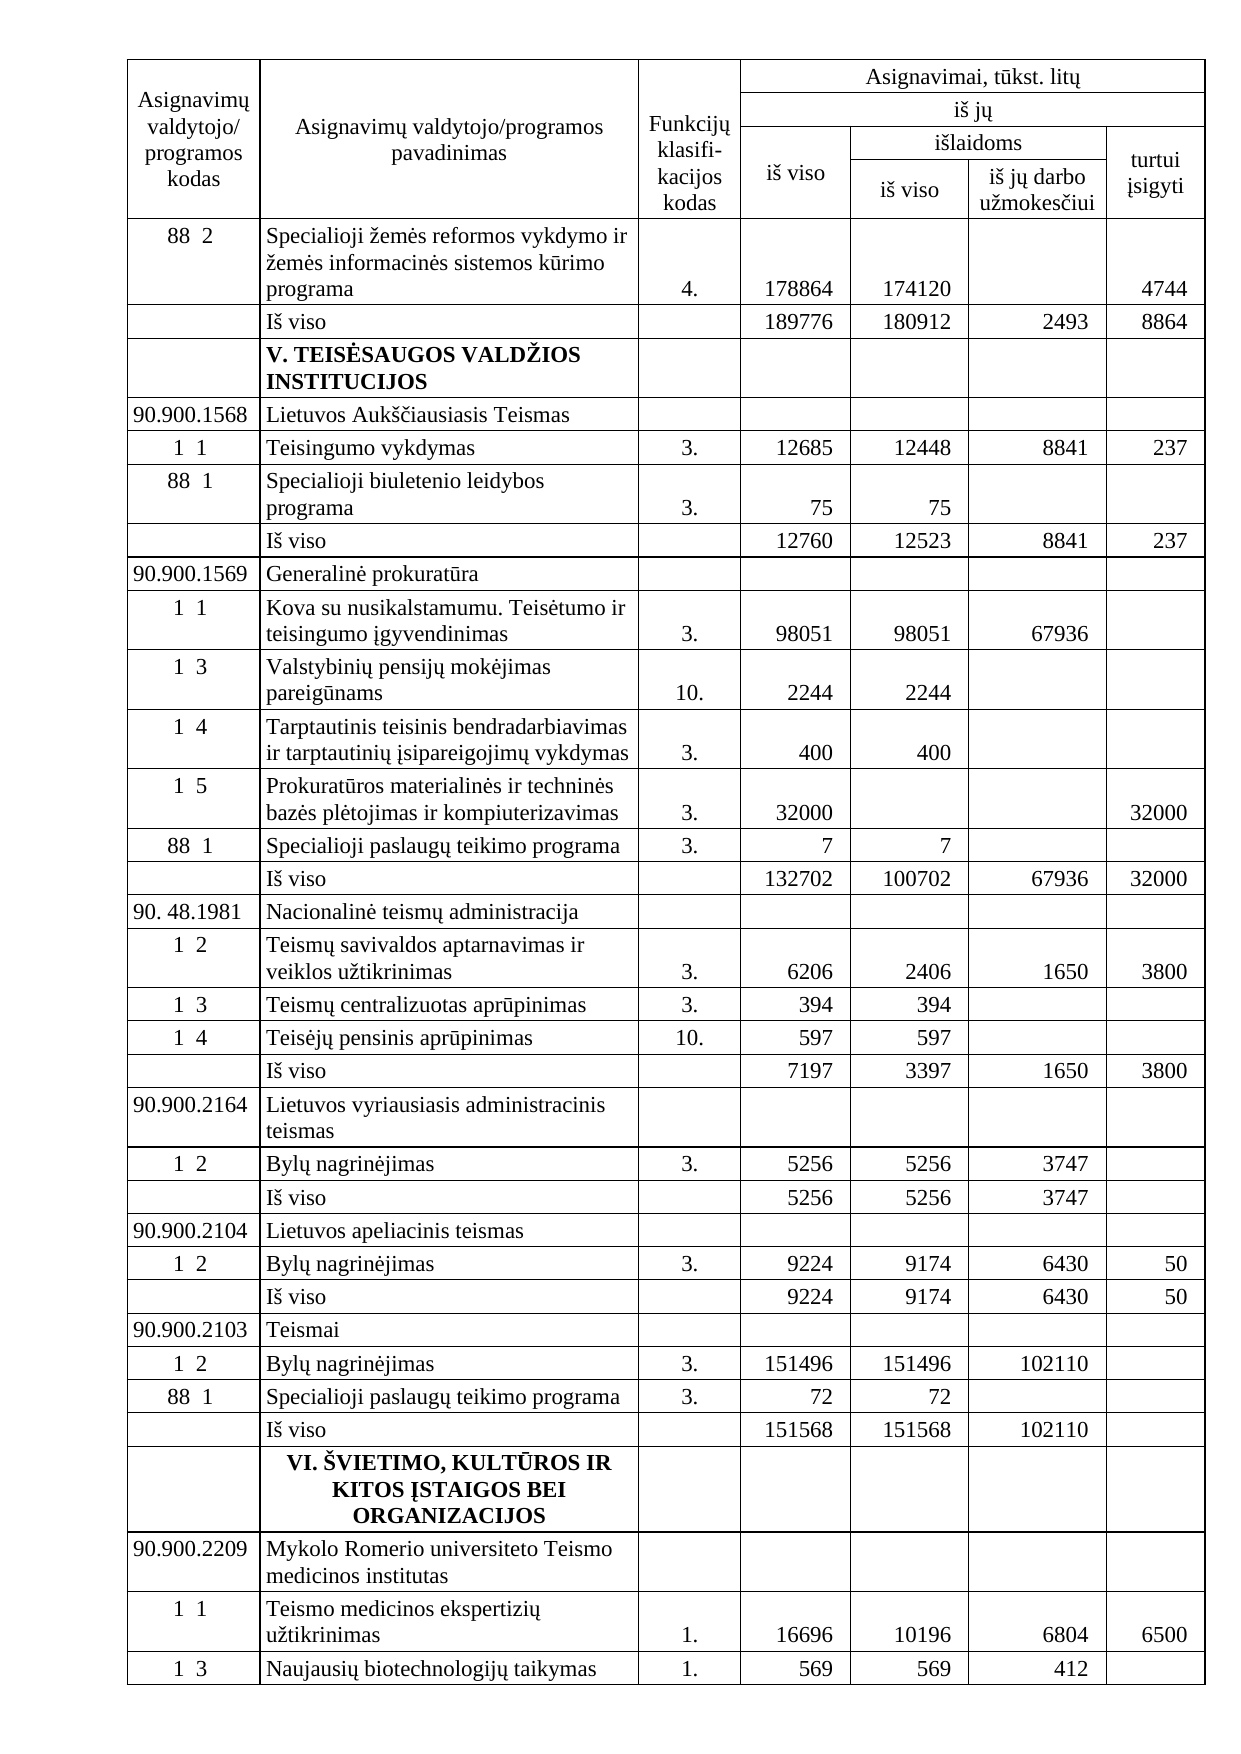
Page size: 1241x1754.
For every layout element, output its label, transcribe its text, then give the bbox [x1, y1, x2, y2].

table_cell 394 [851, 988, 968, 1020]
table_cell 1. [639, 1652, 740, 1684]
table_cell [1107, 339, 1204, 397]
table_cell Iš viso [261, 305, 638, 337]
table_cell 2406 [851, 929, 968, 987]
table_cell 178864 [741, 219, 850, 304]
table_cell 10. [639, 1021, 740, 1054]
table_cell Specialioji biuletenio leidybos programa [261, 465, 638, 523]
table_cell [639, 862, 740, 894]
table_cell 50 [1107, 1247, 1204, 1279]
table_cell 8841 [969, 431, 1106, 463]
table_cell [639, 558, 740, 589]
table_cell [851, 1314, 968, 1346]
table_cell [128, 1447, 259, 1531]
table_cell 1 2 [128, 1148, 259, 1180]
table_cell [969, 1021, 1106, 1054]
table_cell 1 1 [128, 431, 259, 463]
table_cell 3800 [1107, 1055, 1204, 1087]
table_cell Teismų centralizuotas aprūpinimas [261, 988, 638, 1020]
table_cell [969, 988, 1106, 1020]
table_cell 180912 [851, 305, 968, 337]
table_cell 3. [639, 1347, 740, 1379]
table_cell 12523 [851, 524, 968, 556]
table_cell [639, 1314, 740, 1346]
table_cell 174120 [851, 219, 968, 304]
table_cell [851, 1088, 968, 1146]
table_cell [1107, 895, 1204, 928]
table_cell Specialioji paslaugų teikimo programa [261, 829, 638, 861]
table_header Asignavimų valdytojo/programos pavadinimas [261, 60, 638, 218]
table_cell [851, 1214, 968, 1246]
table_cell Mykolo Romerio universiteto Teismo medicinos institutas [261, 1533, 638, 1591]
table_cell 1 3 [128, 1652, 259, 1684]
table_cell 32000 [1107, 862, 1204, 894]
table_cell Iš viso [261, 524, 638, 556]
table_cell 3397 [851, 1055, 968, 1087]
table_cell Nacionalinė teismų administracija [261, 895, 638, 928]
table_cell [1107, 1380, 1204, 1412]
table_cell 3. [639, 1148, 740, 1180]
table_cell 1 3 [128, 650, 259, 709]
table_cell 10196 [851, 1592, 968, 1651]
table_cell 7 [741, 829, 850, 861]
table_cell [851, 769, 968, 828]
table_cell [969, 465, 1106, 523]
table_cell 72 [851, 1380, 968, 1412]
table_cell 102110 [969, 1413, 1106, 1446]
table_cell 6500 [1107, 1592, 1204, 1651]
table_cell [1107, 650, 1204, 709]
table_cell [639, 1055, 740, 1087]
table_cell [741, 1533, 850, 1591]
table_cell [969, 1380, 1106, 1412]
table_cell [969, 1447, 1106, 1531]
table_cell 1 3 [128, 988, 259, 1020]
table_cell 569 [851, 1652, 968, 1684]
table_cell [639, 1413, 740, 1446]
table_cell Teismai [261, 1314, 638, 1346]
table_cell Valstybinių pensijų mokėjimas pareigūnams [261, 650, 638, 709]
table_cell Prokuratūros materialinės ir techninės bazės plėtojimas ir kompiuterizavimas [261, 769, 638, 828]
table_cell 6206 [741, 929, 850, 987]
table_cell iš viso [851, 160, 968, 218]
table_cell 3747 [969, 1181, 1106, 1213]
table_cell 1. [639, 1592, 740, 1651]
table_cell 90.900.2103 [128, 1314, 259, 1346]
table_cell [639, 524, 740, 556]
table_cell 102110 [969, 1347, 1106, 1379]
table_cell 151496 [741, 1347, 850, 1379]
table_cell [1107, 1181, 1204, 1213]
table_cell 88 1 [128, 465, 259, 523]
table_cell 8864 [1107, 305, 1204, 337]
table_cell [1107, 1088, 1204, 1146]
table_cell 3747 [969, 1148, 1106, 1180]
table_cell 90.900.2164 [128, 1088, 259, 1146]
table_cell 3. [639, 769, 740, 828]
table_cell 597 [851, 1021, 968, 1054]
table_cell [741, 398, 850, 430]
table_cell [741, 1214, 850, 1246]
table_cell 5256 [741, 1148, 850, 1180]
table_cell 1650 [969, 1055, 1106, 1087]
table_cell Kova su nusikalstamumu. Teisėtumo ir teisingumo įgyvendinimas [261, 591, 638, 649]
table_cell turtui įsigyti [1107, 127, 1204, 218]
table_cell Iš viso [261, 1055, 638, 1087]
table_cell [1107, 1347, 1204, 1379]
table_cell Teismų savivaldos aptarnavimas ir veiklos užtikrinimas [261, 929, 638, 987]
table_cell 151568 [851, 1413, 968, 1446]
table_cell 90.900.1568 [128, 398, 259, 430]
table_cell 189776 [741, 305, 850, 337]
table_cell 1 2 [128, 1247, 259, 1279]
table_cell 3800 [1107, 929, 1204, 987]
table_cell 151496 [851, 1347, 968, 1379]
table_cell [969, 1314, 1106, 1346]
table_cell 400 [851, 710, 968, 768]
table_cell 90. 48.1981 [128, 895, 259, 928]
table_cell 9224 [741, 1280, 850, 1313]
table_cell 7197 [741, 1055, 850, 1087]
table_cell 2493 [969, 305, 1106, 337]
table_cell 75 [851, 465, 968, 523]
table_cell Bylų nagrinėjimas [261, 1148, 638, 1180]
table_cell 6430 [969, 1247, 1106, 1279]
table_cell 1 2 [128, 1347, 259, 1379]
table_cell Lietuvos apeliacinis teismas [261, 1214, 638, 1246]
table_cell Teisingumo vykdymas [261, 431, 638, 463]
table_cell 100702 [851, 862, 968, 894]
table_cell [741, 1447, 850, 1531]
table_cell [1107, 1214, 1204, 1246]
table_cell 88 1 [128, 829, 259, 861]
table_cell 5256 [851, 1181, 968, 1213]
table_cell 3. [639, 1247, 740, 1279]
table_cell 98051 [741, 591, 850, 649]
table_cell [1107, 1148, 1204, 1180]
table_cell [639, 339, 740, 397]
table_cell 151568 [741, 1413, 850, 1446]
table_cell 12448 [851, 431, 968, 463]
table_cell 1 4 [128, 710, 259, 768]
table_cell 88 2 [128, 219, 259, 304]
table_cell 3. [639, 710, 740, 768]
table_cell iš viso [741, 127, 850, 218]
table_cell 9224 [741, 1247, 850, 1279]
table_cell [969, 558, 1106, 589]
table_cell [851, 558, 968, 589]
table_cell [128, 1181, 259, 1213]
table_cell Bylų nagrinėjimas [261, 1347, 638, 1379]
table_cell Bylų nagrinėjimas [261, 1247, 638, 1279]
table_cell 3. [639, 1380, 740, 1412]
table_cell [741, 895, 850, 928]
table_cell [741, 1088, 850, 1146]
table_cell 16696 [741, 1592, 850, 1651]
table_cell išlaidoms [851, 127, 1106, 159]
table_cell 1 1 [128, 591, 259, 649]
table_cell 1 1 [128, 1592, 259, 1651]
table_cell 400 [741, 710, 850, 768]
table_cell [128, 524, 259, 556]
table_cell Generalinė prokuratūra [261, 558, 638, 589]
table_cell 3. [639, 431, 740, 463]
table_cell [969, 650, 1106, 709]
table_cell 9174 [851, 1247, 968, 1279]
table_cell 394 [741, 988, 850, 1020]
table_cell [639, 895, 740, 928]
table_cell Tarptautinis teisinis bendradarbiavimas ir tarptautinių įsipareigojimų vykdymas [261, 710, 638, 768]
table_cell [851, 339, 968, 397]
table_cell Specialioji paslaugų teikimo programa [261, 1380, 638, 1412]
table_cell [969, 895, 1106, 928]
table_cell Specialioji žemės reformos vykdymo ir žemės informacinės sistemos kūrimo programa [261, 219, 638, 304]
table_cell 75 [741, 465, 850, 523]
table_cell [969, 1214, 1106, 1246]
table_cell [851, 1447, 968, 1531]
table_cell 1650 [969, 929, 1106, 987]
table_cell Lietuvos Aukščiausiasis Teismas [261, 398, 638, 430]
table_cell [969, 710, 1106, 768]
table_cell 3. [639, 929, 740, 987]
table_cell [851, 895, 968, 928]
table_cell 6804 [969, 1592, 1106, 1651]
table_cell 72 [741, 1380, 850, 1412]
table_cell 237 [1107, 524, 1204, 556]
table_cell [1107, 988, 1204, 1020]
table_cell [969, 769, 1106, 828]
table_cell 4744 [1107, 219, 1204, 304]
table_cell 569 [741, 1652, 850, 1684]
table_cell 32000 [741, 769, 850, 828]
table_cell [1107, 591, 1204, 649]
table_cell 237 [1107, 431, 1204, 463]
table_cell iš jų darbo užmokesčiui [969, 160, 1106, 218]
table_cell 50 [1107, 1280, 1204, 1313]
table_cell 5256 [851, 1148, 968, 1180]
table_cell [1107, 465, 1204, 523]
table_header Asignavimai, tūkst. litų [741, 60, 1204, 92]
table_cell [1107, 1447, 1204, 1531]
table_cell [639, 1447, 740, 1531]
table_cell [639, 305, 740, 337]
table_cell 9174 [851, 1280, 968, 1313]
table_cell 67936 [969, 591, 1106, 649]
table_cell [1107, 710, 1204, 768]
table_cell [128, 339, 259, 397]
table_cell [969, 398, 1106, 430]
table_cell [1107, 1533, 1204, 1591]
table_cell [128, 1413, 259, 1446]
table_cell [741, 1314, 850, 1346]
table_cell [851, 398, 968, 430]
table_cell 3. [639, 988, 740, 1020]
table_cell [128, 862, 259, 894]
table_cell 98051 [851, 591, 968, 649]
table_cell [851, 1533, 968, 1591]
table_cell [128, 305, 259, 337]
table_cell [639, 1181, 740, 1213]
table_cell [969, 829, 1106, 861]
table_cell [741, 558, 850, 589]
table_cell 3. [639, 465, 740, 523]
table_cell 8841 [969, 524, 1106, 556]
table_cell [1107, 398, 1204, 430]
table_cell [1107, 558, 1204, 589]
table_cell 32000 [1107, 769, 1204, 828]
table_cell 12760 [741, 524, 850, 556]
table_cell [1107, 1413, 1204, 1446]
table_cell [969, 339, 1106, 397]
table_cell [1107, 829, 1204, 861]
table_cell V. TEISĖSAUGOS VALDŽIOS INSTITUCIJOS [261, 339, 638, 397]
table_header Asignavimų valdytojo/ programos kodas [128, 60, 259, 218]
table_cell [639, 1088, 740, 1146]
table_cell [639, 398, 740, 430]
table_cell [639, 1533, 740, 1591]
table_cell Iš viso [261, 862, 638, 894]
table_cell 90.900.2104 [128, 1214, 259, 1246]
table_cell 90.900.1569 [128, 558, 259, 589]
table_cell 132702 [741, 862, 850, 894]
table_cell Teisėjų pensinis aprūpinimas [261, 1021, 638, 1054]
table_cell 597 [741, 1021, 850, 1054]
table_cell 3. [639, 829, 740, 861]
table_cell 1 4 [128, 1021, 259, 1054]
table_cell 412 [969, 1652, 1106, 1684]
table_header Funkcijų klasifi­kacijos kodas [639, 60, 740, 218]
table_cell 1 5 [128, 769, 259, 828]
table_cell 1 2 [128, 929, 259, 987]
table_cell [969, 1533, 1106, 1591]
table_cell [969, 1088, 1106, 1146]
table_cell Iš viso [261, 1413, 638, 1446]
table_cell VI. ŠVIETIMO, KULTŪROS IR KITOS ĮSTAIGOS BEI ORGANIZACIJOS [261, 1447, 638, 1531]
table_cell 88 1 [128, 1380, 259, 1412]
table_cell 3. [639, 591, 740, 649]
table_cell 2244 [741, 650, 850, 709]
table_cell 10. [639, 650, 740, 709]
table_cell 7 [851, 829, 968, 861]
table_cell 6430 [969, 1280, 1106, 1313]
table_cell 90.900.2209 [128, 1533, 259, 1591]
table_cell 5256 [741, 1181, 850, 1213]
table_cell 4. [639, 219, 740, 304]
table_cell [639, 1280, 740, 1313]
table_cell 2244 [851, 650, 968, 709]
table_cell iš jų [741, 93, 1204, 126]
table_cell Naujausių biotechnologijų taikymas [261, 1652, 638, 1684]
table_cell Teismo medicinos ekspertizių užtikrinimas [261, 1592, 638, 1651]
table_cell Lietuvos vyriausiasis administracinis teismas [261, 1088, 638, 1146]
table_cell Iš viso [261, 1181, 638, 1213]
table_cell 67936 [969, 862, 1106, 894]
table_cell [128, 1280, 259, 1313]
table_cell [1107, 1021, 1204, 1054]
table_cell [969, 219, 1106, 304]
table_cell [128, 1055, 259, 1087]
table_cell [639, 1214, 740, 1246]
table_cell [1107, 1314, 1204, 1346]
table_cell [741, 339, 850, 397]
table_cell [1107, 1652, 1204, 1684]
table_cell Iš viso [261, 1280, 638, 1313]
table_cell 12685 [741, 431, 850, 463]
